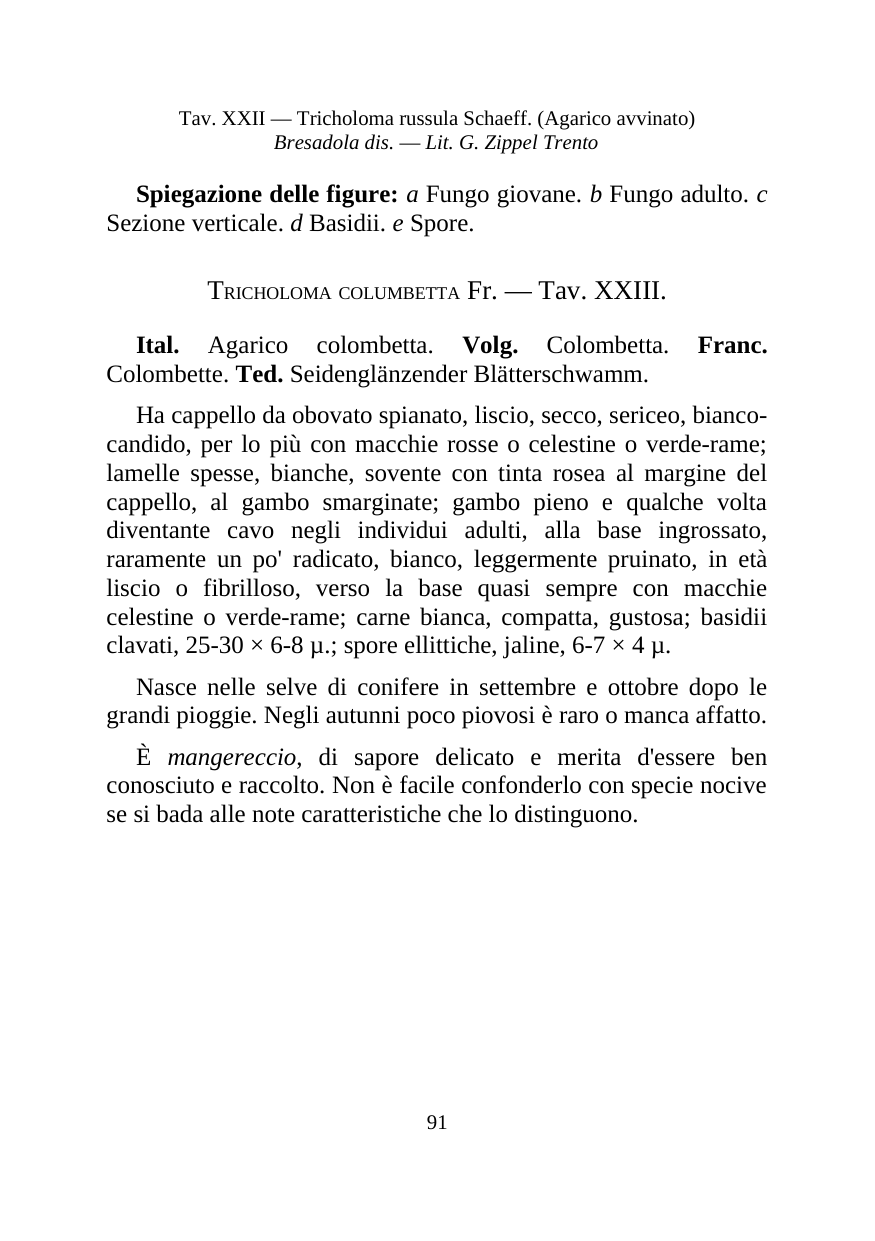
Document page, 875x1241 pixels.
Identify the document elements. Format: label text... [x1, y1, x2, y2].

text È mangereccio, di sapore delicato e merita d'essere ben conosciuto e raccolto. Non è facile confonderlo con specie nocive se si bada alle note caratteristiche che lo distinguono. [106, 742, 768, 828]
text Nasce nelle selve di conifere in settembre e ottobre dopo le grandi pioggie. Negli autunni poco piovosi è raro o manca affatto. [106, 672, 768, 729]
text Tricholoma columbetta Fr. — Tav. XXIII. [106, 274, 768, 306]
text Ital. Agarico colombetta. Volg. Colombetta. Franc. Colombette. Ted. Seidenglänzender Blätterschwamm. [106, 331, 768, 388]
text Spiegazione delle figure: a Fungo giovane. b Fungo adulto. c Sezione verticale. d Basidii. e Spore. [106, 179, 768, 237]
text Tav. XXII — Tricholoma russula Schaeff. (Agarico avvinato) Bresadola dis. — Lit. G. Zippel Trento [106, 106, 768, 154]
text Ha cappello da obovato spianato, liscio, secco, sericeo, bianco-candido, per lo più con macchie rosse o celestine o verde-rame; lamelle spesse, bianche, sovente con tinta rosea al margine del cappello, al gambo smarginate; gambo pieno e qualche volta diventante cavo negli individui adulti, alla base ingrossato, raramente un po' radicato, bianco, leggermente pruinato, in età liscio o fibrilloso, verso la base quasi sempre con macchie celestine o verde-rame; carne bianca, compatta, gustosa; basidii clavati, 25-30 × 6-8 µ.; spore ellittiche, jaline, 6-7 × 4 µ. [106, 401, 768, 659]
